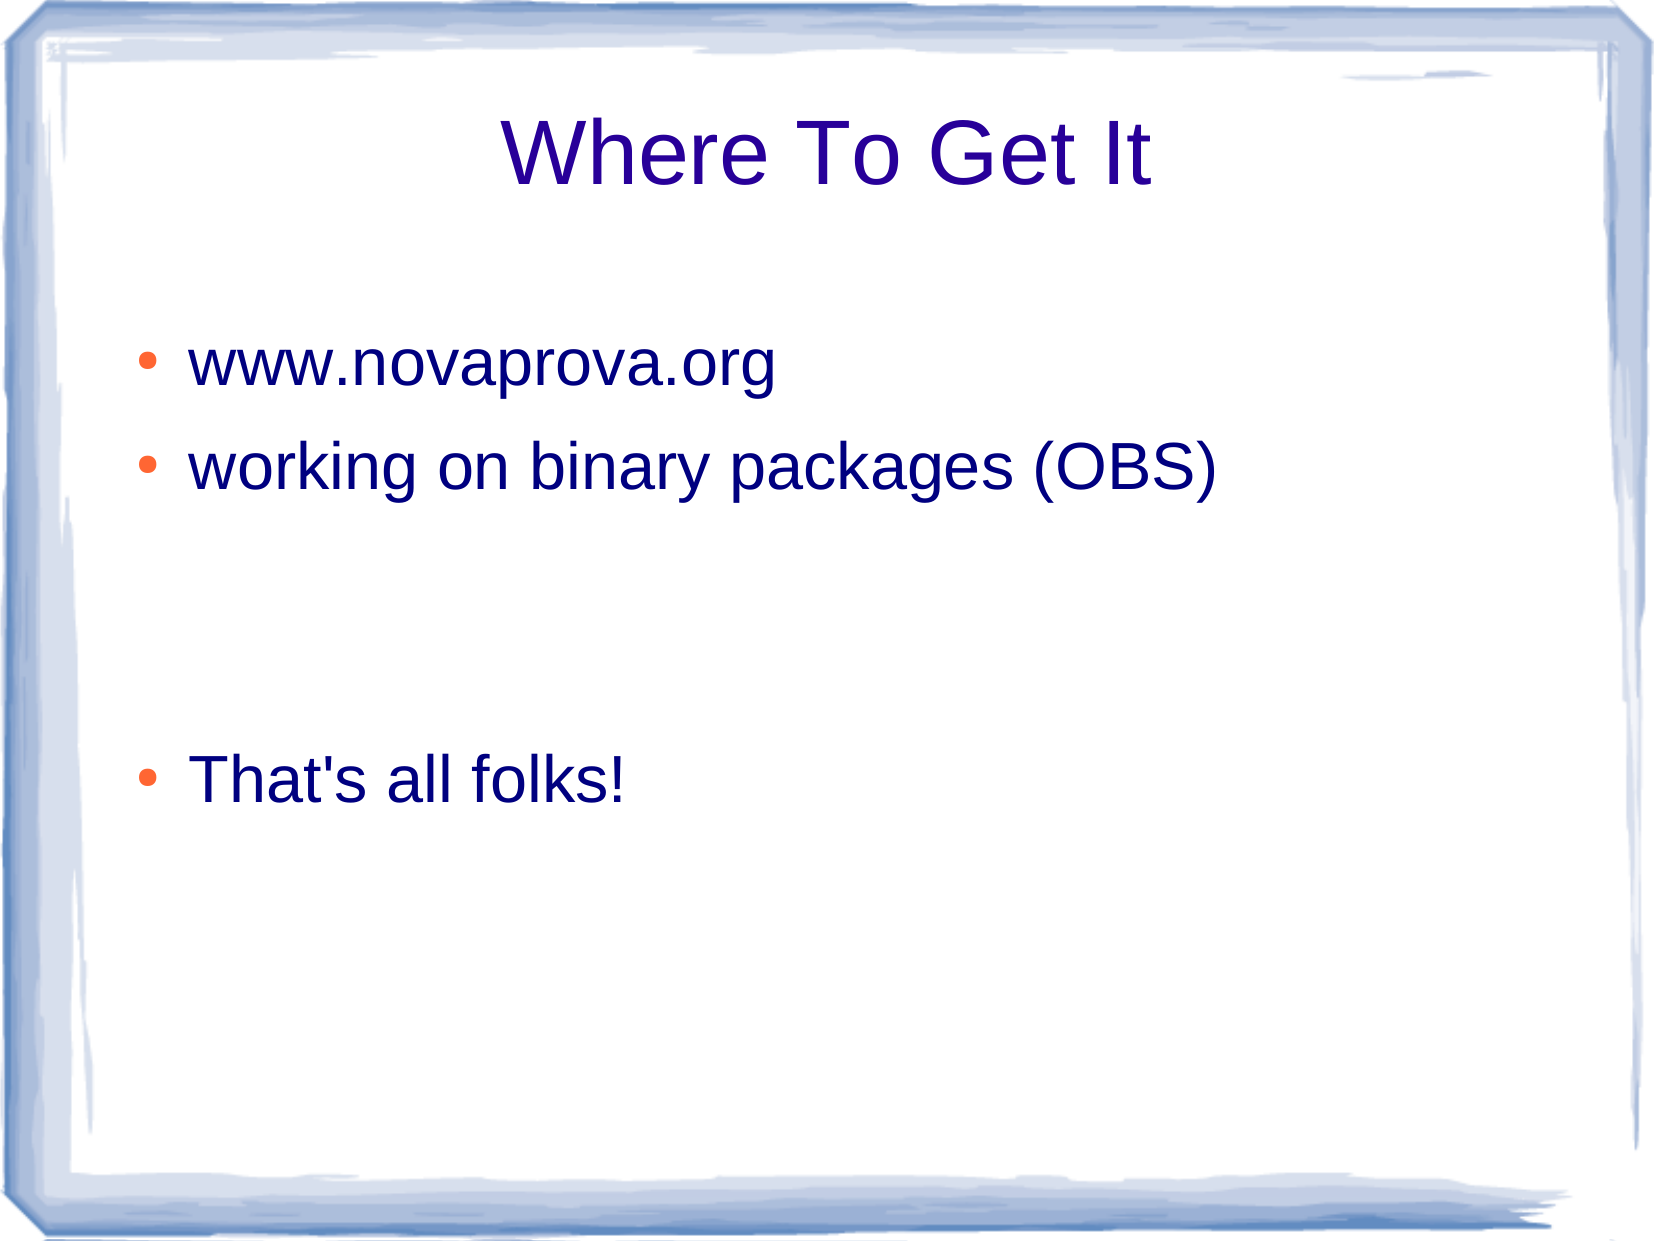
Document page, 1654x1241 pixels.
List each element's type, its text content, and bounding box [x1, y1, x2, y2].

picture [0, 0, 1654, 1241]
list www.novaprova.org working on binary packages (OBS) That's all folks! [118, 324, 1571, 1129]
title Where To Get It [82, 56, 1571, 250]
